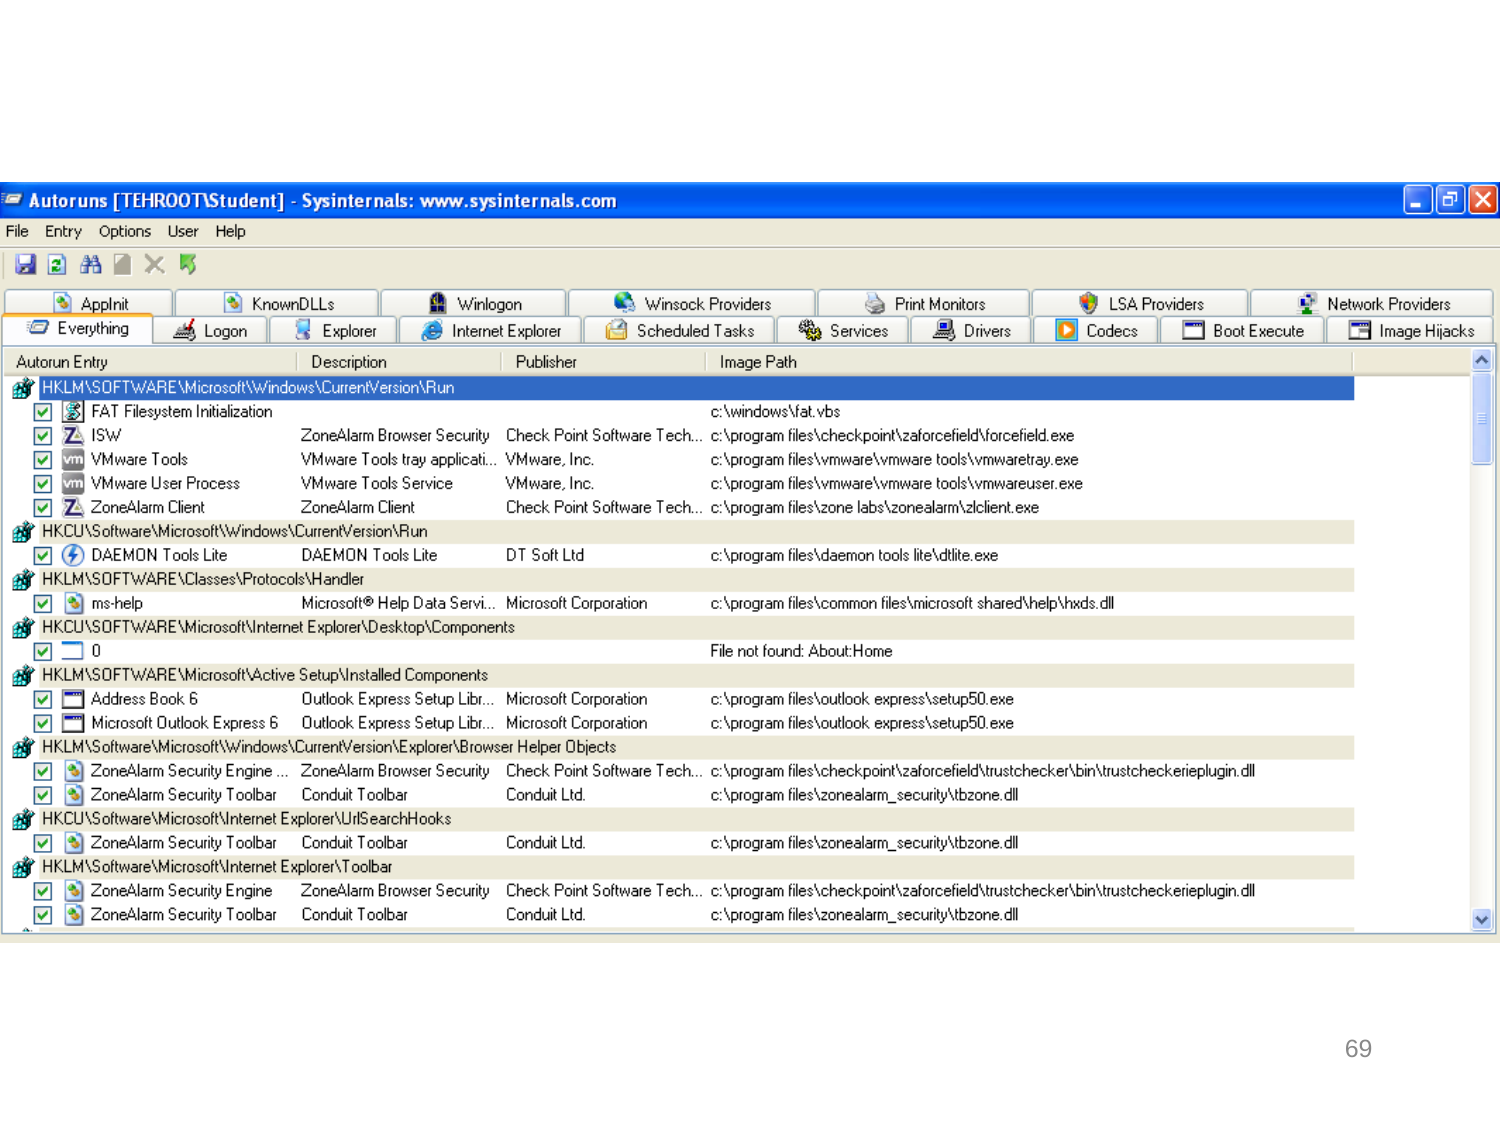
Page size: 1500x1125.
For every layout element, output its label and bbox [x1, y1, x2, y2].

title [0, 0, 1500, 182]
picture [0, 182, 1500, 943]
text_box [1074, 1025, 1388, 1101]
